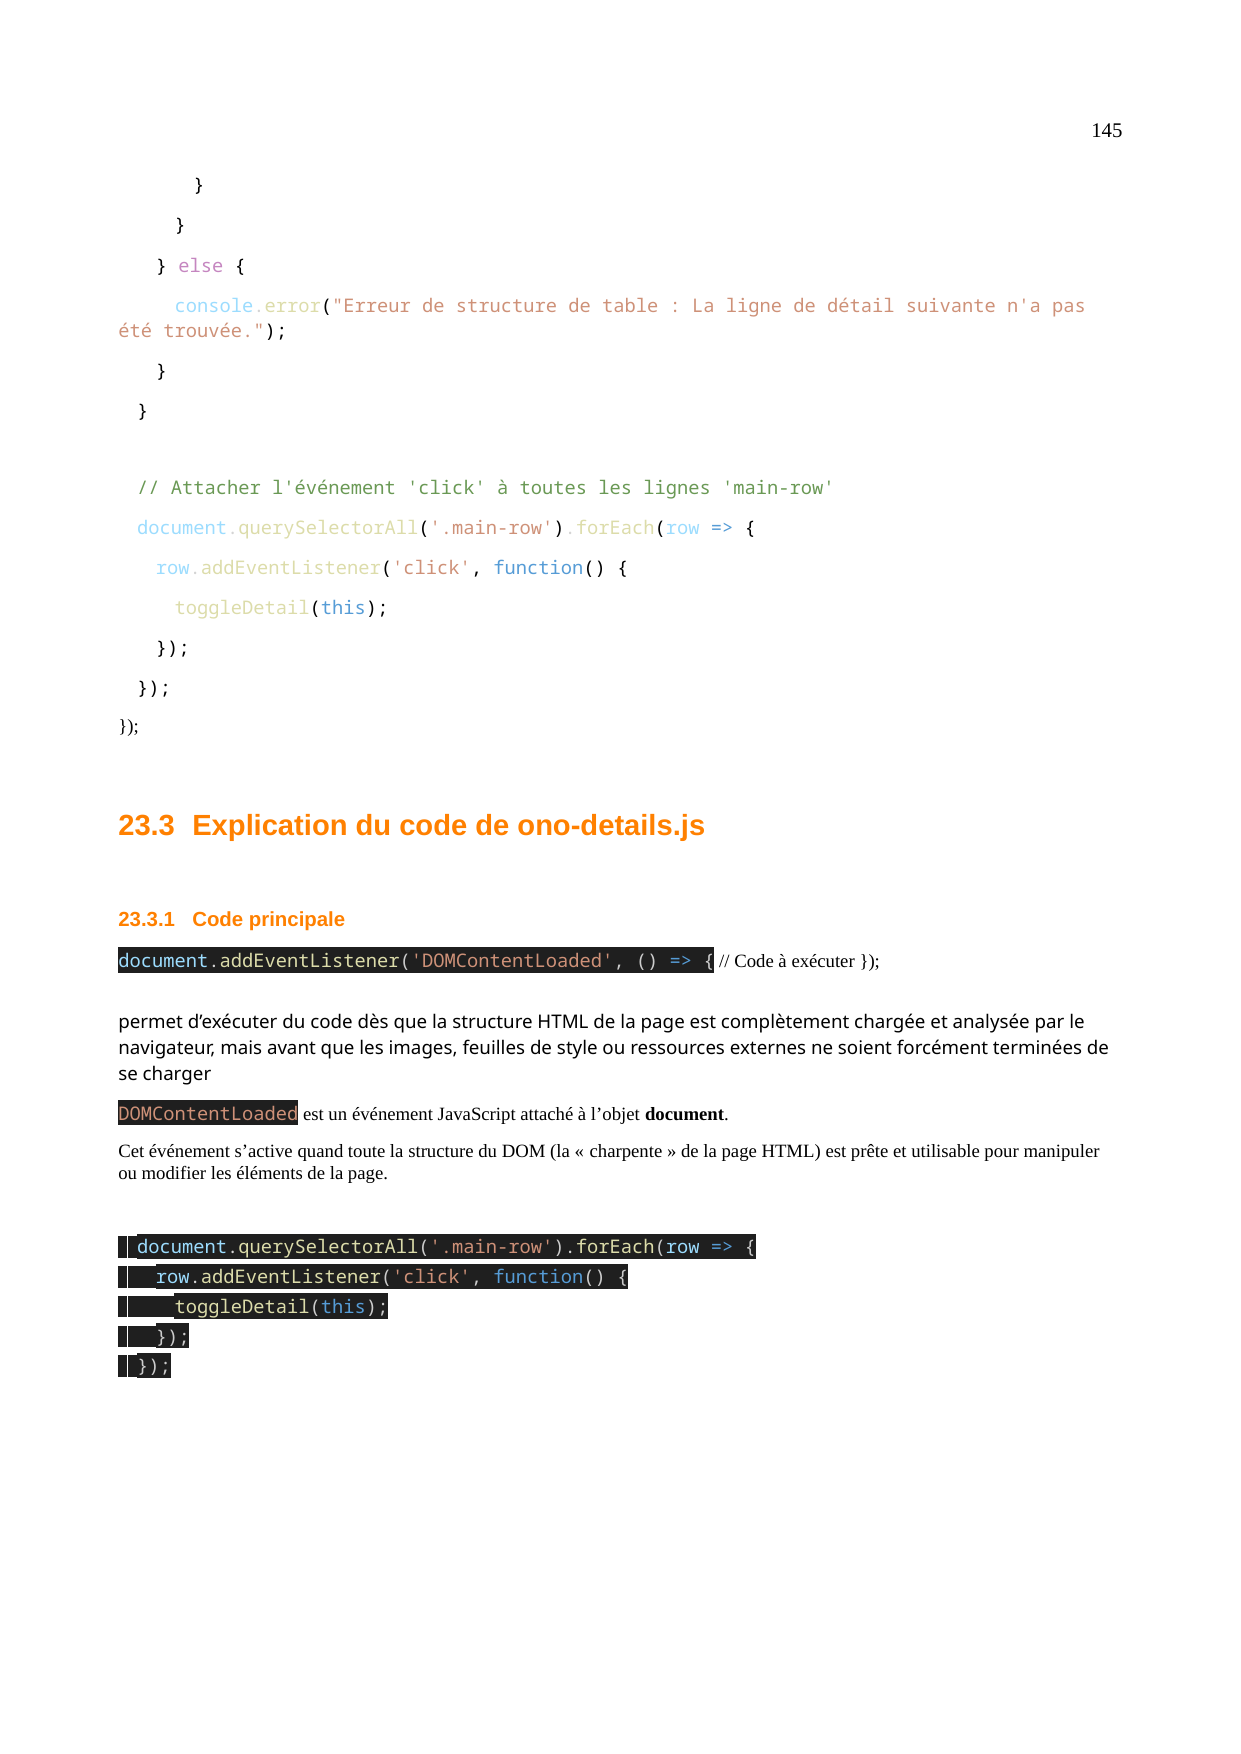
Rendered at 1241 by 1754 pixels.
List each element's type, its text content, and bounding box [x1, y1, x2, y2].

text Cet événement s’active quand toute la structure du DOM (la « charpente » de la page HTML) est prête et utilisable pour manipuler ou modifier les éléments de la page. [118, 1140, 1122, 1183]
text permet d’exécuter du code dès que la structure HTML de la page est complètement chargée et analysée par le navigateur, mais avant que les images, feuilles de style ou ressources externes ne soient forcément terminées de se charger [118, 1009, 1122, 1085]
text toggleDetail(this); [118, 594, 1122, 620]
subtitle Explication du code de ono-details.js [118, 808, 1122, 841]
text document.querySelectorAll('.main-row').forEach(row => { [118, 1234, 1122, 1259]
text console.error("Erreur de structure de table : La ligne de détail suivante n'a pas été trouvée."); [118, 292, 1122, 343]
text // Attacher l'événement 'click' à toutes les lignes 'main-row' [118, 474, 1122, 499]
text }); [118, 634, 1122, 660]
text } [118, 398, 1122, 423]
text document.addEventListener('DOMContentLoaded', () => { // Code à exécuter }); [118, 943, 1122, 973]
text }); [118, 674, 1122, 700]
subtitle Code principale [118, 907, 1122, 930]
text row.addEventListener('click', function() { [118, 1259, 1122, 1289]
text DOMContentLoaded est un événement JavaScript attaché à l’objet document. [118, 1100, 1122, 1125]
text }); [118, 1348, 1122, 1378]
text } [118, 358, 1122, 383]
text } [118, 212, 1122, 237]
text }); [118, 1319, 1122, 1348]
text toggleDetail(this); [118, 1289, 1122, 1319]
text document.querySelectorAll('.main-row').forEach(row => { [118, 514, 1122, 539]
text } [118, 172, 1122, 197]
text } else { [118, 252, 1122, 277]
text }); [118, 714, 1122, 736]
text row.addEventListener('click', function() { [118, 554, 1122, 580]
